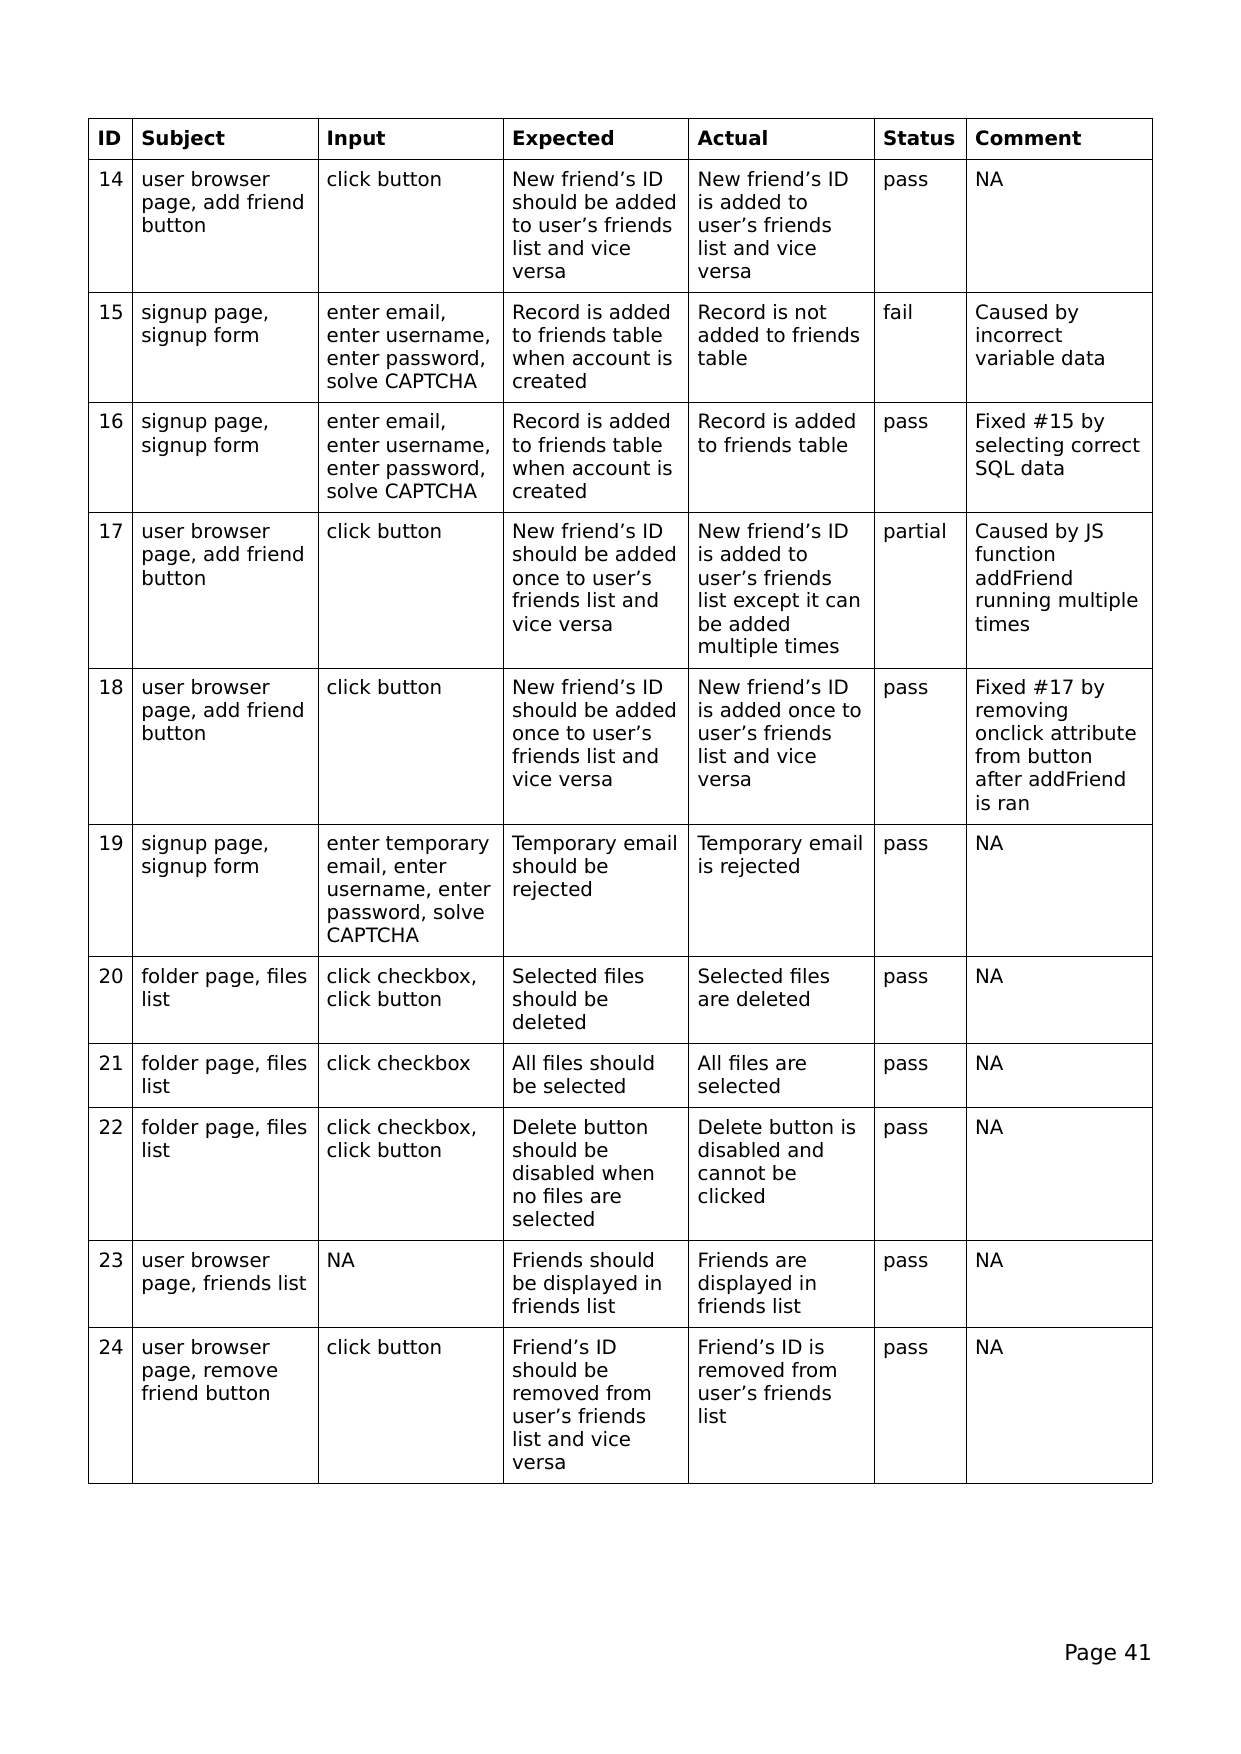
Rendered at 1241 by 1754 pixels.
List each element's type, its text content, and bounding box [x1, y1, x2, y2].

table_cell enter email, enter username, enter password, solve CAPTCHA [319, 403, 503, 512]
table_cell 21 [89, 1044, 132, 1107]
table_cell 19 [89, 825, 132, 956]
table_cell pass [875, 1108, 966, 1240]
table_cell click checkbox, click button [319, 957, 503, 1043]
table_cell signup page, signup form [133, 293, 318, 402]
table_cell Caused by JS function addFriend running multiple times [967, 513, 1152, 667]
table_cell New friend’s ID is added to user’s friends list and vice versa [689, 160, 874, 292]
table_cell New friend’s ID is added once to user’s friends list and vice versa [689, 669, 874, 823]
table_cell Fixed #15 by selecting correct SQL data [967, 403, 1152, 512]
table_cell Temporary email is rejected [689, 825, 874, 956]
table_cell pass [875, 1328, 966, 1483]
table_cell Friend’s ID is removed from user’s friends list [689, 1328, 874, 1483]
table_cell pass [875, 1044, 966, 1107]
table_cell NA [967, 1108, 1152, 1240]
table_cell NA [967, 957, 1152, 1043]
table_header Comment [967, 119, 1152, 159]
table_header Subject [133, 119, 318, 159]
table_cell Record is added to friends table when account is created [504, 293, 688, 402]
table_cell pass [875, 1241, 966, 1327]
table_cell pass [875, 160, 966, 292]
table_cell Record is added to friends table [689, 403, 874, 512]
table_cell user browser page, add friend button [133, 513, 318, 667]
table_cell All files are selected [689, 1044, 874, 1107]
table_cell NA [967, 1044, 1152, 1107]
table_header ID [89, 119, 132, 159]
table_cell New friend’s ID is added to user’s friends list except it can be added multiple times [689, 513, 874, 667]
table_cell 14 [89, 160, 132, 292]
table_cell 17 [89, 513, 132, 667]
table_cell Fixed #17 by removing onclick attribute from button after addFriend is ran [967, 669, 1152, 823]
table_cell click checkbox, click button [319, 1108, 503, 1240]
table_cell signup page, signup form [133, 403, 318, 512]
table_cell NA [967, 1241, 1152, 1327]
table_cell folder page, files list [133, 1044, 318, 1107]
table_cell user browser page, add friend button [133, 669, 318, 823]
table_cell 24 [89, 1328, 132, 1483]
table_cell New friend’s ID should be added to user’s friends list and vice versa [504, 160, 688, 292]
table_cell 23 [89, 1241, 132, 1327]
table_cell 16 [89, 403, 132, 512]
table_cell pass [875, 403, 966, 512]
table_cell Selected files are deleted [689, 957, 874, 1043]
table_cell Selected files should be deleted [504, 957, 688, 1043]
table_cell user browser page, add friend button [133, 160, 318, 292]
table_cell user browser page, friends list [133, 1241, 318, 1327]
table_cell NA [967, 825, 1152, 956]
table_cell partial [875, 513, 966, 667]
table_cell click button [319, 160, 503, 292]
table_cell folder page, files list [133, 1108, 318, 1240]
table_cell click button [319, 669, 503, 823]
table_cell Caused by incorrect variable data [967, 293, 1152, 402]
table_cell user browser page, remove friend button [133, 1328, 318, 1483]
table_cell All files should be selected [504, 1044, 688, 1107]
table_cell pass [875, 825, 966, 956]
table_cell 18 [89, 669, 132, 823]
table_cell pass [875, 669, 966, 823]
table_cell click button [319, 513, 503, 667]
table_cell enter temporary email, enter username, enter password, solve CAPTCHA [319, 825, 503, 956]
table_cell click checkbox [319, 1044, 503, 1107]
table_cell 20 [89, 957, 132, 1043]
table_cell Delete button is disabled and cannot be clicked [689, 1108, 874, 1240]
table_cell click button [319, 1328, 503, 1483]
table_cell 22 [89, 1108, 132, 1240]
table_cell signup page, signup form [133, 825, 318, 956]
table_cell New friend’s ID should be added once to user’s friends list and vice versa [504, 669, 688, 823]
table_cell pass [875, 957, 966, 1043]
table_header Actual [689, 119, 874, 159]
table_cell NA [967, 160, 1152, 292]
table_cell Friend’s ID should be removed from user’s friends list and vice versa [504, 1328, 688, 1483]
table_cell 15 [89, 293, 132, 402]
table_cell Record is not added to friends table [689, 293, 874, 402]
table_cell Friends should be displayed in friends list [504, 1241, 688, 1327]
table_cell New friend’s ID should be added once to user’s friends list and vice versa [504, 513, 688, 667]
table_cell enter email, enter username, enter password, solve CAPTCHA [319, 293, 503, 402]
table_cell Delete button should be disabled when no files are selected [504, 1108, 688, 1240]
table_header Status [875, 119, 966, 159]
table_cell Record is added to friends table when account is created [504, 403, 688, 512]
table_cell NA [319, 1241, 503, 1327]
table_cell NA [967, 1328, 1152, 1483]
table_cell fail [875, 293, 966, 402]
table_cell Friends are displayed in friends list [689, 1241, 874, 1327]
table_cell Temporary email should be rejected [504, 825, 688, 956]
table_header Input [319, 119, 503, 159]
table_cell folder page, files list [133, 957, 318, 1043]
table_header Expected [504, 119, 688, 159]
